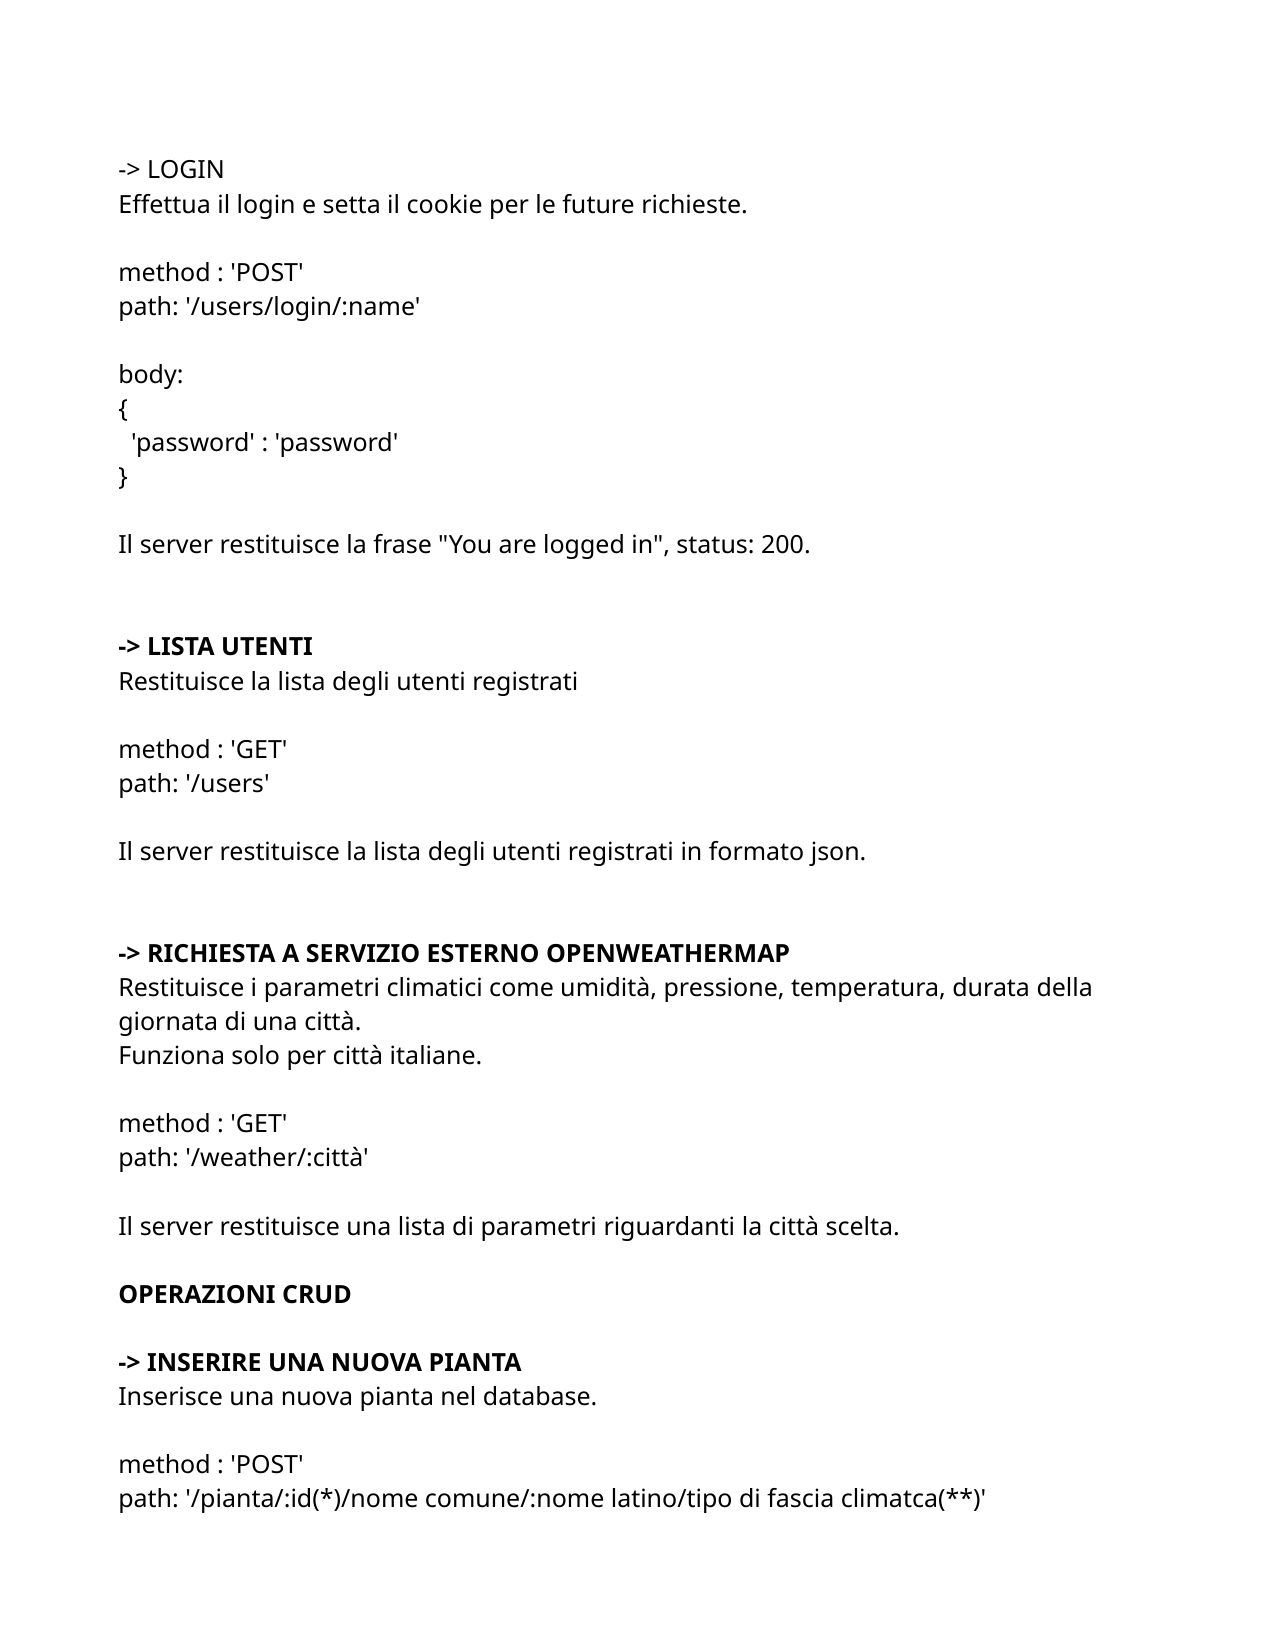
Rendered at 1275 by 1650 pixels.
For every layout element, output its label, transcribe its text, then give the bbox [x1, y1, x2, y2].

text Il server restituisce la frase "You are logged in", status: 200. [118, 527, 1157, 561]
text -> LOGIN [118, 152, 1157, 186]
text Effettua il login e setta il cookie per le future richieste. [118, 186, 1157, 220]
text path: '/pianta/:id(*)/nome comune/:nome latino/tipo di fascia climatca(**)' [118, 1481, 1157, 1515]
text Inserisce una nuova pianta nel database. [118, 1378, 1157, 1412]
text method : 'POST' [118, 254, 1157, 288]
text -> RICHIESTA A SERVIZIO ESTERNO OPENWEATHERMAP [118, 936, 1157, 970]
text -> LISTA UTENTI [118, 629, 1157, 663]
text method : 'GET' [118, 731, 1157, 765]
text 'password' : 'password' [118, 425, 1157, 459]
text path: '/users' [118, 765, 1157, 799]
text Restituisce i parametri climatici come umidità, pressione, temperatura, durata della giornata di una città. [118, 970, 1157, 1038]
text method : 'POST' [118, 1447, 1157, 1481]
text { [118, 391, 1157, 425]
text body: [118, 357, 1157, 391]
text } [118, 459, 1157, 493]
text OPERAZIONI CRUD [118, 1276, 1157, 1310]
text -> INSERIRE UNA NUOVA PIANTA [118, 1344, 1157, 1378]
text Il server restituisce la lista degli utenti registrati in formato json. [118, 833, 1157, 867]
text Funziona solo per città italiane. [118, 1038, 1157, 1072]
text path: '/weather/:città' [118, 1140, 1157, 1174]
text path: '/users/login/:name' [118, 288, 1157, 322]
text Restituisce la lista degli utenti registrati [118, 663, 1157, 697]
text method : 'GET' [118, 1106, 1157, 1140]
text Il server restituisce una lista di parametri riguardanti la città scelta. [118, 1208, 1157, 1242]
